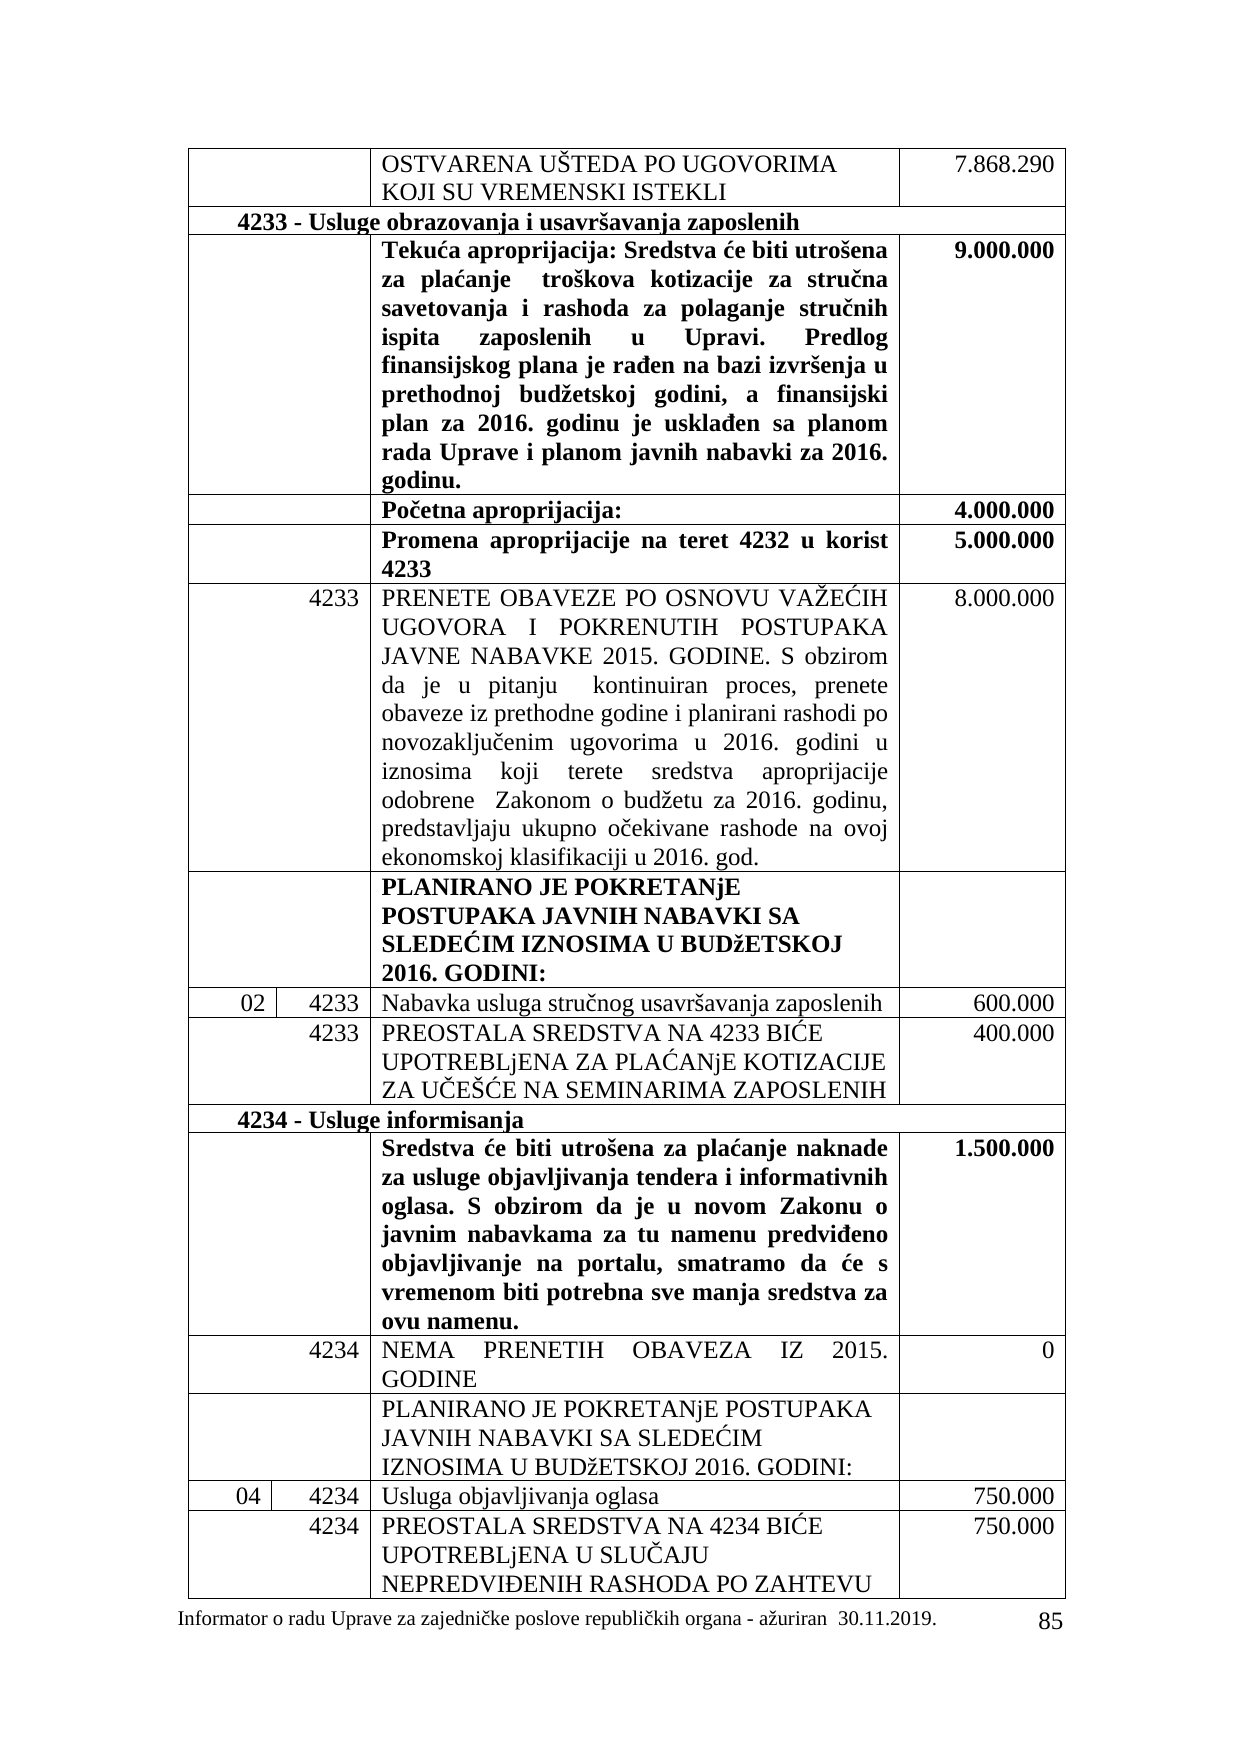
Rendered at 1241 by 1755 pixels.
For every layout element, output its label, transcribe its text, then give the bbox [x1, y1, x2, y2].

table_cell NEMA PRENETIH OBAVEZA IZ 2015. GODINE [371, 1336, 899, 1393]
table_cell Sredstva će biti utrošena za plaćanje naknade za usluge objavlјivanja tendera i informativnih oglasa. S obzirom da je u novom Zakonu o javnim nabavkama za tu namenu predviđeno objavlјivanje na portalu, smatramo da će s vremenom biti potrebna sve manja sredstva za ovu namenu. [371, 1133, 899, 1334]
table_cell 8.000.000 [900, 584, 1065, 871]
table_cell 7.868.290 [900, 149, 1065, 206]
table_cell [900, 1394, 1065, 1480]
table_cell 0 [900, 1336, 1065, 1393]
table_cell PREOSTALA SREDSTVA NA 4233 BIĆE UPOTREBLjENA ZA PLAĆANјE KOTIZACIJE ZA UČEŠĆE NA SEMINARIMA ZAPOSLENIH [371, 1018, 899, 1104]
table_cell 750.000 [900, 1511, 1065, 1597]
table_cell 4233 - Usluge obrazovanja i usavršavanja zaposlenih [189, 207, 1065, 234]
table_cell PREOSTALA SREDSTVA NA 4234 BIĆE UPOTREBLjENA U SLUČAJU NEPREDVIĐENIH RASHODA PO ZAHTEVU [371, 1511, 899, 1597]
table_cell 9.000.000 [900, 235, 1065, 494]
table_cell 4233 [277, 988, 370, 1017]
table_cell [189, 235, 370, 494]
table_cell [900, 872, 1065, 987]
table_cell [189, 495, 370, 524]
table_cell 600.000 [900, 988, 1065, 1017]
table_cell Promena aproprijacije na teret 4232 u korist 4233 [371, 525, 899, 582]
table_cell 4233 [189, 1018, 370, 1104]
table_cell [189, 1133, 370, 1334]
table_cell [189, 872, 370, 987]
table_cell 4234 [272, 1481, 370, 1510]
table_cell Usluga objavlјivanja oglasa [371, 1481, 899, 1510]
table_cell PLANIRANO JE POKRETANјE POSTUPAKA JAVNIH NABAVKI SA SLEDEĆIM IZNOSIMA U BUDžETSKOJ 2016. GODINI: [371, 1394, 899, 1480]
table_cell OSTVARENA UŠTEDA PO UGOVORIMA KOJI SU VREMENSKI ISTEKLI [371, 149, 899, 206]
table_cell 02 [189, 988, 276, 1017]
table_cell 5.000.000 [900, 525, 1065, 582]
table_cell Nabavka usluga stručnog usavršavanja zaposlenih [371, 988, 899, 1017]
table_cell [189, 525, 370, 582]
table_cell 400.000 [900, 1018, 1065, 1104]
table_cell 4234 [189, 1511, 370, 1597]
table_cell 4234 [189, 1336, 370, 1393]
table_cell 04 [189, 1481, 271, 1510]
table_cell [189, 149, 370, 206]
table_cell 4233 [189, 584, 370, 871]
table_cell 4.000.000 [900, 495, 1065, 524]
table_cell 750.000 [900, 1481, 1065, 1510]
table_cell Početna aproprijacija: [371, 495, 899, 524]
table_cell [189, 1394, 370, 1480]
table_cell Tekuća aproprijacija: Sredstva će biti utrošena za plaćanje troškova kotizacije za stručna savetovanja i rashoda za polaganje stručnih ispita zaposlenih u Upravi. Predlog finansijskog plana je rađen na bazi izvršenja u prethodnoj budžetskoj godini, a finansijski plan za 2016. godinu je usklađen sa planom rada Uprave i planom javnih nabavki za 2016. godinu. [371, 235, 899, 494]
table_cell PRENETE OBAVEZE PO OSNOVU VAŽEĆIH UGOVORA I POKRENUTIH POSTUPAKA JAVNE NABAVKE 2015. GODINE. S obzirom da je u pitanju kontinuiran proces, prenete obaveze iz prethodne godine i planirani rashodi po novozaklјučenim ugovorima u 2016. godini u iznosima koji terete sredstva aproprijacije odobrene Zakonom o budžetu za 2016. godinu, predstavlјaju ukupno očekivane rashode na ovoj ekonomskoj klasifikaciji u 2016. god. [371, 584, 899, 871]
table_cell 4234 - Usluge informisanja [189, 1105, 1065, 1132]
table_cell 1.500.000 [900, 1133, 1065, 1334]
table_cell PLANIRANO JE POKRETANјE POSTUPAKA JAVNIH NABAVKI SA SLEDEĆIM IZNOSIMA U BUDžETSKOJ 2016. GODINI: [371, 872, 899, 987]
